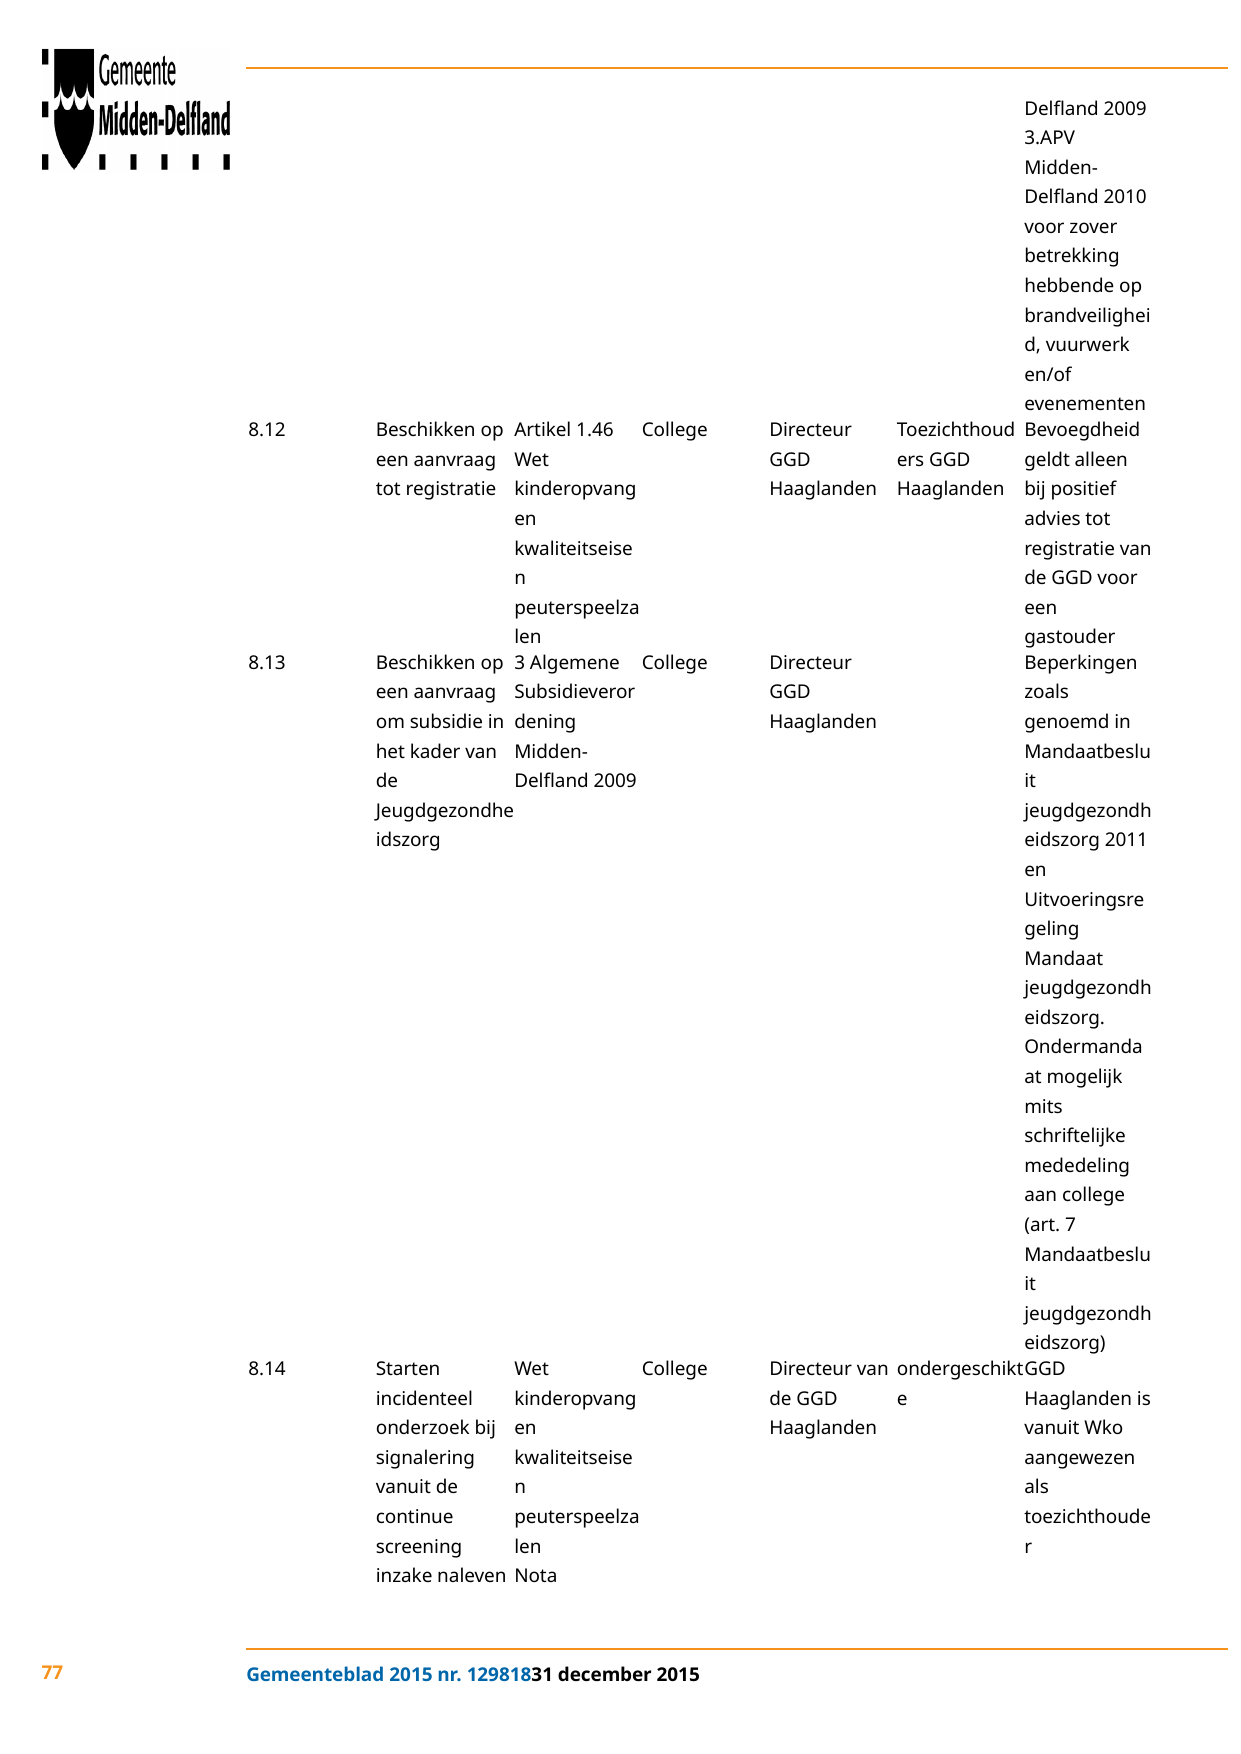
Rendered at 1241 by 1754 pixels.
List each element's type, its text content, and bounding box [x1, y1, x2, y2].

table_cell Artikel 1.46 Wet kinderopvang en kwaliteitseisen peuterspeelzalen [514, 416, 642, 649]
table_cell [897, 95, 1024, 416]
table_cell [897, 649, 1024, 1355]
table_cell [514, 95, 642, 416]
table_cell Toezichthouders GGD Haaglanden [897, 416, 1024, 649]
table_cell [642, 95, 769, 416]
table_cell 8.12 [248, 416, 376, 649]
table_cell [376, 95, 514, 416]
table_cell Directeur GGD Haaglanden [769, 649, 897, 1355]
table_cell Starten incidenteel onderzoek bij signalering vanuit de continue screening inzake naleven [376, 1355, 514, 1588]
table_cell Bevoegdheid geldt alleen bij positief advies tot registratie van de GGD voor een gastouder [1024, 416, 1152, 649]
table_cell Beperkingen zoals genoemd in Mandaatbesluit jeugdgezondheidszorg 2011 en Uitvoeringsregeling Mandaat jeugdgezondheidszorg. Ondermandaat mogelijk mits schriftelijke mededeling aan college (art. 7 Mandaatbesluit jeugdgezondheidszorg) [1024, 649, 1152, 1355]
table_cell [769, 95, 897, 416]
table_cell Directeur van de GGD Haaglanden [769, 1355, 897, 1588]
table_cell Wet kinderopvang en kwaliteitseisen peuterspeelzalen Nota [514, 1355, 642, 1588]
table_cell College [642, 1355, 769, 1588]
table_cell Beschikken op een aanvraag om subsidie in het kader van de Jeugdgezondheidszorg [376, 649, 514, 1355]
table_cell Delfland 2009 3.APV Midden-Delfland 2010 voor zover betrekking hebbende op brandveiligheid, vuurwerk en/of evenementen [1024, 95, 1152, 416]
table_cell College [642, 649, 769, 1355]
table_cell Beschikken op een aanvraag tot registratie [376, 416, 514, 649]
table_cell ondergeschikte [897, 1355, 1024, 1588]
table_cell 8.14 [248, 1355, 376, 1588]
table_cell College [642, 416, 769, 649]
table_cell [248, 95, 376, 416]
table_cell 3 Algemene Subsidieverordening Midden-Delfland 2009 [514, 649, 642, 1355]
table_cell GGD Haaglanden is vanuit Wko aangewezen als toezichthouder [1024, 1355, 1152, 1588]
picture [41, 47, 231, 172]
table_cell 8.13 [248, 649, 376, 1355]
table_cell Directeur GGD Haaglanden [769, 416, 897, 649]
